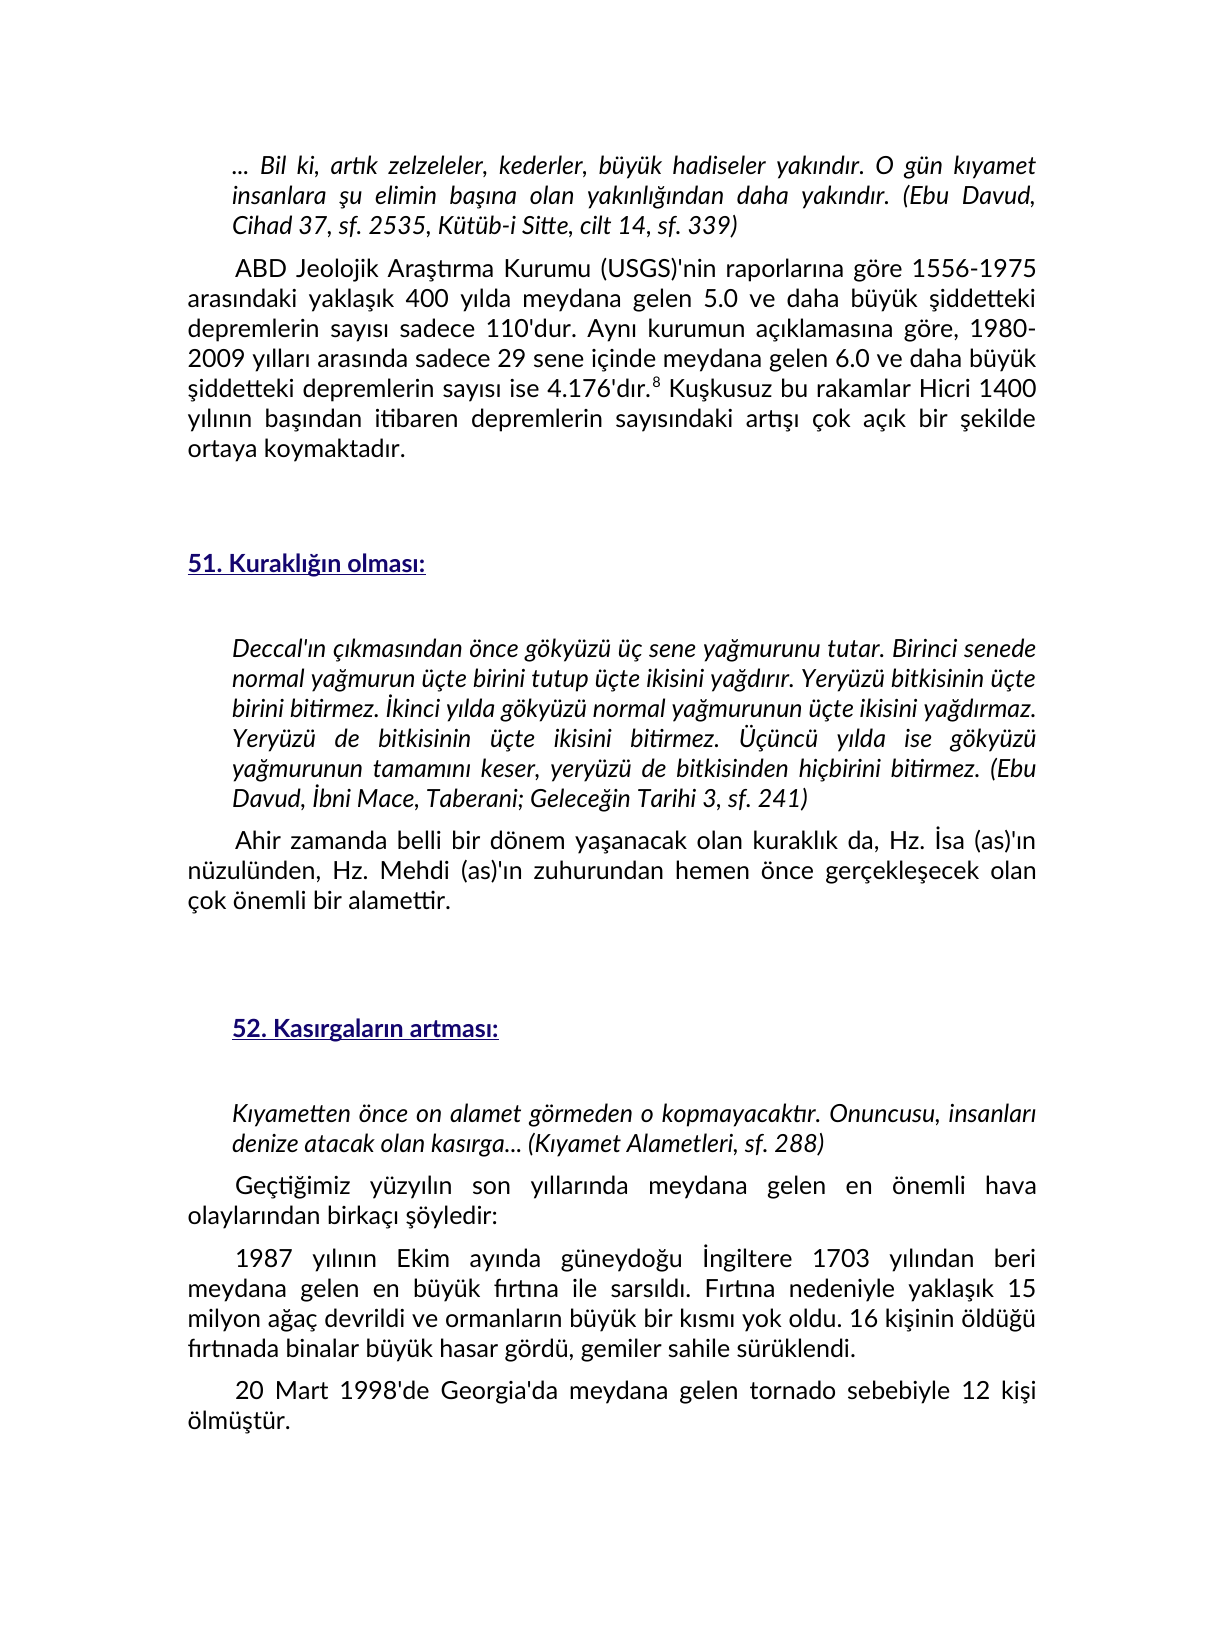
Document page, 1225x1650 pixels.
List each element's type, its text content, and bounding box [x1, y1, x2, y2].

text Kıyametten önce on alamet görmeden o kopmayacaktır. Onuncusu, insanları denize atacak olan kasırga... (Kıyamet Alametleri, sf. 288) [232, 1097, 1037, 1157]
text Ahir zamanda belli bir dönem yaşanacak olan kuraklık da, Hz. İsa (as)'ın nüzulünden, Hz. Mehdi (as)'ın zuhurundan hemen önce gerçekleşecek olan çok önemli bir alamettir. [187, 825, 1037, 915]
text ... Bil ki, artık zelzeleler, kederler, büyük hadiseler yakındır. O gün kıyamet insanlara şu elimin başına olan yakınlığından daha yakındır. (Ebu Davud, Cihad 37, sf. 2535, Kütüb-i Sitte, cilt 14, sf. 339) [232, 150, 1037, 240]
text Deccal'ın çıkmasından önce gökyüzü üç sene yağmurunu tutar. Birinci senede normal yağmurun üçte birini tutup üçte ikisini yağdırır. Yeryüzü bitkisinin üçte birini bitirmez. İkinci yılda gökyüzü normal yağmurunun üçte ikisini yağdırmaz. Yeryüzü de bitkisinin üçte ikisini bitirmez. Üçüncü yılda ise gökyüzü yağmurunun tamamını keser, yeryüzü de bitkisinden hiçbirini bitirmez. (Ebu Davud, İbni Mace, Taberani; Geleceğin Tarihi 3, sf. 241) [232, 632, 1037, 812]
text 52. Kasırgaların artması: [187, 1012, 1037, 1042]
text ABD Jeolojik Araştırma Kurumu (USGS)'nin raporlarına göre 1556-1975 arasındaki yaklaşık 400 yılda meydana gelen 5.0 ve daha büyük şiddetteki depremlerin sayısı sadece 110'dur. Aynı kurumun açıklamasına göre, 1980-2009 yılları arasında sadece 29 sene içinde meydana gelen 6.0 ve daha büyük şiddetteki depremlerin sayısı ise 4.176'dır.8 Kuşkusuz bu rakamlar Hicri 1400 yılının başından itibaren depremlerin sayısındaki artışı çok açık bir şekilde ortaya koymaktadır. [187, 252, 1037, 462]
text 20 Mart 1998'de Georgia'da meydana gelen tornado sebebiyle 12 kişi ölmüştür. [187, 1375, 1037, 1435]
text 51. Kuraklığın olması: [187, 517, 1037, 577]
text Geçtiğimiz yüzyılın son yıllarında meydana gelen en önemli hava olaylarından birkaçı şöyledir: [187, 1170, 1037, 1230]
text 1987 yılının Ekim ayında güneydoğu İngiltere 1703 yılından beri meydana gelen en büyük fırtına ile sarsıldı. Fırtına nedeniyle yaklaşık 15 milyon ağaç devrildi ve ormanların büyük bir kısmı yok oldu. 16 kişinin öldüğü fırtınada binalar büyük hasar gördü, gemiler sahile sürüklendi. [187, 1242, 1037, 1362]
